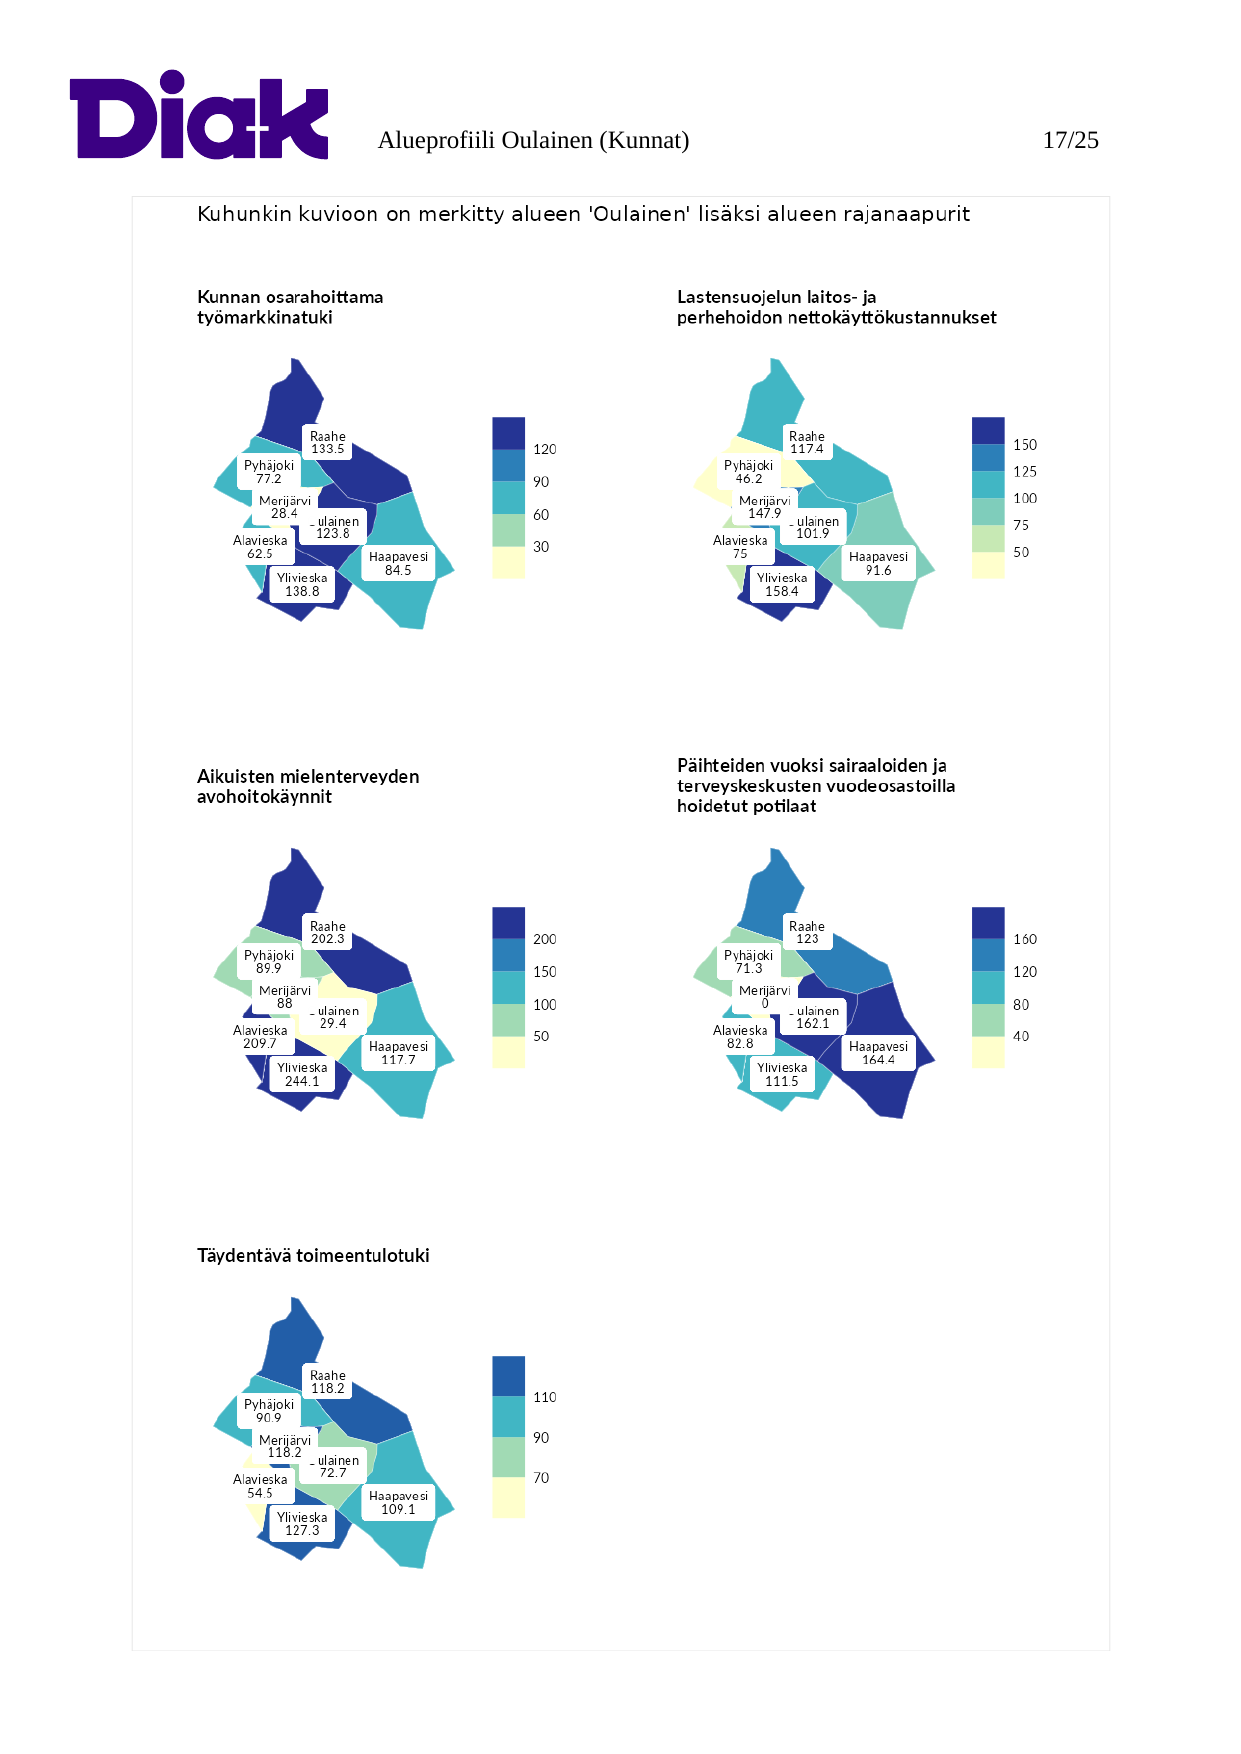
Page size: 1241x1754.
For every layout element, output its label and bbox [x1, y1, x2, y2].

picture [61, 196, 1179, 1651]
